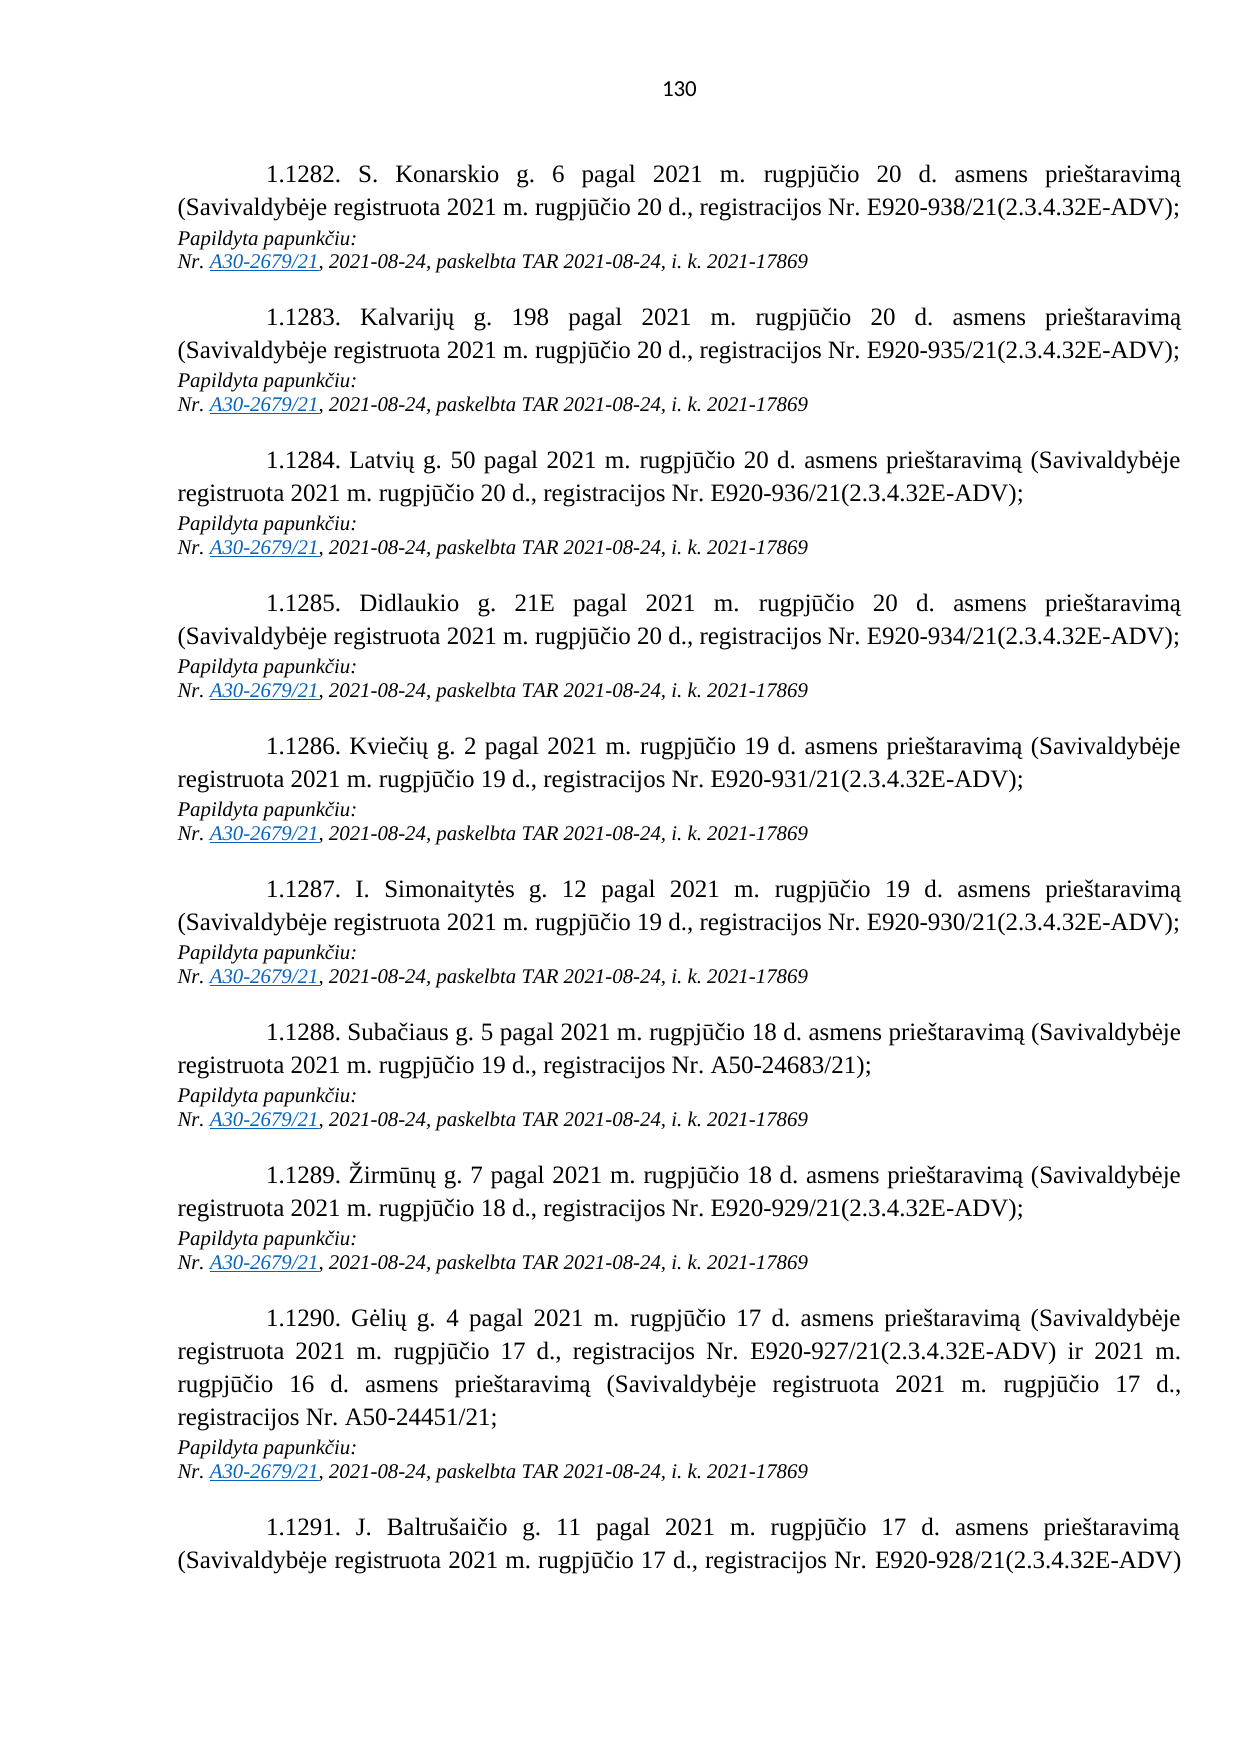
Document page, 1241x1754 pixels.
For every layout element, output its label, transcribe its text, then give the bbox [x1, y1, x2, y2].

text Papildyta papunkčiu: [177, 654, 1181, 678]
text 1.1288. Subačiaus g. 5 pagal 2021 m. rugpjūčio 18 d. asmens prieštaravimą (Savivaldybėje registruota 2021 m. rugpjūčio 19 d., registracijos Nr. A50-24683/21); [177, 1017, 1181, 1079]
text Papildyta papunkčiu: [177, 1083, 1181, 1107]
text 1.1285. Didlaukio g. 21E pagal 2021 m. rugpjūčio 20 d. asmens prieštaravimą (Savivaldybėje registruota 2021 m. rugpjūčio 20 d., registracijos Nr. E920-934/21(2.3.4.32E-ADV); [177, 588, 1181, 650]
text 1.1283. Kalvarijų g. 198 pagal 2021 m. rugpjūčio 20 d. asmens prieštaravimą (Savivaldybėje registruota 2021 m. rugpjūčio 20 d., registracijos Nr. E920-935/21(2.3.4.32E-ADV); [177, 302, 1181, 364]
text Papildyta papunkčiu: [177, 225, 1181, 249]
text 1.1287. I. Simonaitytės g. 12 pagal 2021 m. rugpjūčio 19 d. asmens prieštaravimą (Savivaldybėje registruota 2021 m. rugpjūčio 19 d., registracijos Nr. E920-930/21(2.3.4.32E-ADV); [177, 874, 1181, 936]
text Papildyta papunkčiu: [177, 511, 1181, 535]
text 1.1284. Latvių g. 50 pagal 2021 m. rugpjūčio 20 d. asmens prieštaravimą (Savivaldybėje registruota 2021 m. rugpjūčio 20 d., registracijos Nr. E920-936/21(2.3.4.32E-ADV); [177, 445, 1181, 507]
text Nr. A30-2679/21, 2021-08-24, paskelbta TAR 2021-08-24, i. k. 2021-17869 [177, 1250, 1181, 1274]
text 1.1286. Kviečių g. 2 pagal 2021 m. rugpjūčio 19 d. asmens prieštaravimą (Savivaldybėje registruota 2021 m. rugpjūčio 19 d., registracijos Nr. E920-931/21(2.3.4.32E-ADV); [177, 731, 1181, 793]
text Nr. A30-2679/21, 2021-08-24, paskelbta TAR 2021-08-24, i. k. 2021-17869 [177, 535, 1181, 559]
text Papildyta papunkčiu: [177, 797, 1181, 821]
text Nr. A30-2679/21, 2021-08-24, paskelbta TAR 2021-08-24, i. k. 2021-17869 [177, 821, 1181, 845]
text 1.1290. Gėlių g. 4 pagal 2021 m. rugpjūčio 17 d. asmens prieštaravimą (Savivaldybėje registruota 2021 m. rugpjūčio 17 d., registracijos Nr. E920-927/21(2.3.4.32E-ADV) ir 2021 m. rugpjūčio 16 d. asmens prieštaravimą (Savivaldybėje registruota 2021 m. rugpjūčio 17 d., registracijos Nr. A50-24451/21; [177, 1303, 1181, 1431]
text Papildyta papunkčiu: [177, 1435, 1181, 1459]
text Nr. A30-2679/21, 2021-08-24, paskelbta TAR 2021-08-24, i. k. 2021-17869 [177, 1459, 1181, 1483]
text 1.1289. Žirmūnų g. 7 pagal 2021 m. rugpjūčio 18 d. asmens prieštaravimą (Savivaldybėje registruota 2021 m. rugpjūčio 18 d., registracijos Nr. E920-929/21(2.3.4.32E-ADV); [177, 1160, 1181, 1222]
text 1.1291. J. Baltrušaičio g. 11 pagal 2021 m. rugpjūčio 17 d. asmens prieštaravimą (Savivaldybėje registruota 2021 m. rugpjūčio 17 d., registracijos Nr. E920-928/21(2.3.4.32E-ADV) [177, 1512, 1181, 1573]
text Nr. A30-2679/21, 2021-08-24, paskelbta TAR 2021-08-24, i. k. 2021-17869 [177, 1107, 1181, 1131]
text Nr. A30-2679/21, 2021-08-24, paskelbta TAR 2021-08-24, i. k. 2021-17869 [177, 964, 1181, 988]
text Papildyta papunkčiu: [177, 940, 1181, 964]
text Nr. A30-2679/21, 2021-08-24, paskelbta TAR 2021-08-24, i. k. 2021-17869 [177, 249, 1181, 273]
text 1.1282. S. Konarskio g. 6 pagal 2021 m. rugpjūčio 20 d. asmens prieštaravimą (Savivaldybėje registruota 2021 m. rugpjūčio 20 d., registracijos Nr. E920-938/21(2.3.4.32E-ADV); [177, 159, 1181, 221]
text Nr. A30-2679/21, 2021-08-24, paskelbta TAR 2021-08-24, i. k. 2021-17869 [177, 678, 1181, 702]
text Papildyta papunkčiu: [177, 1226, 1181, 1250]
text Nr. A30-2679/21, 2021-08-24, paskelbta TAR 2021-08-24, i. k. 2021-17869 [177, 392, 1181, 416]
text Papildyta papunkčiu: [177, 368, 1181, 392]
